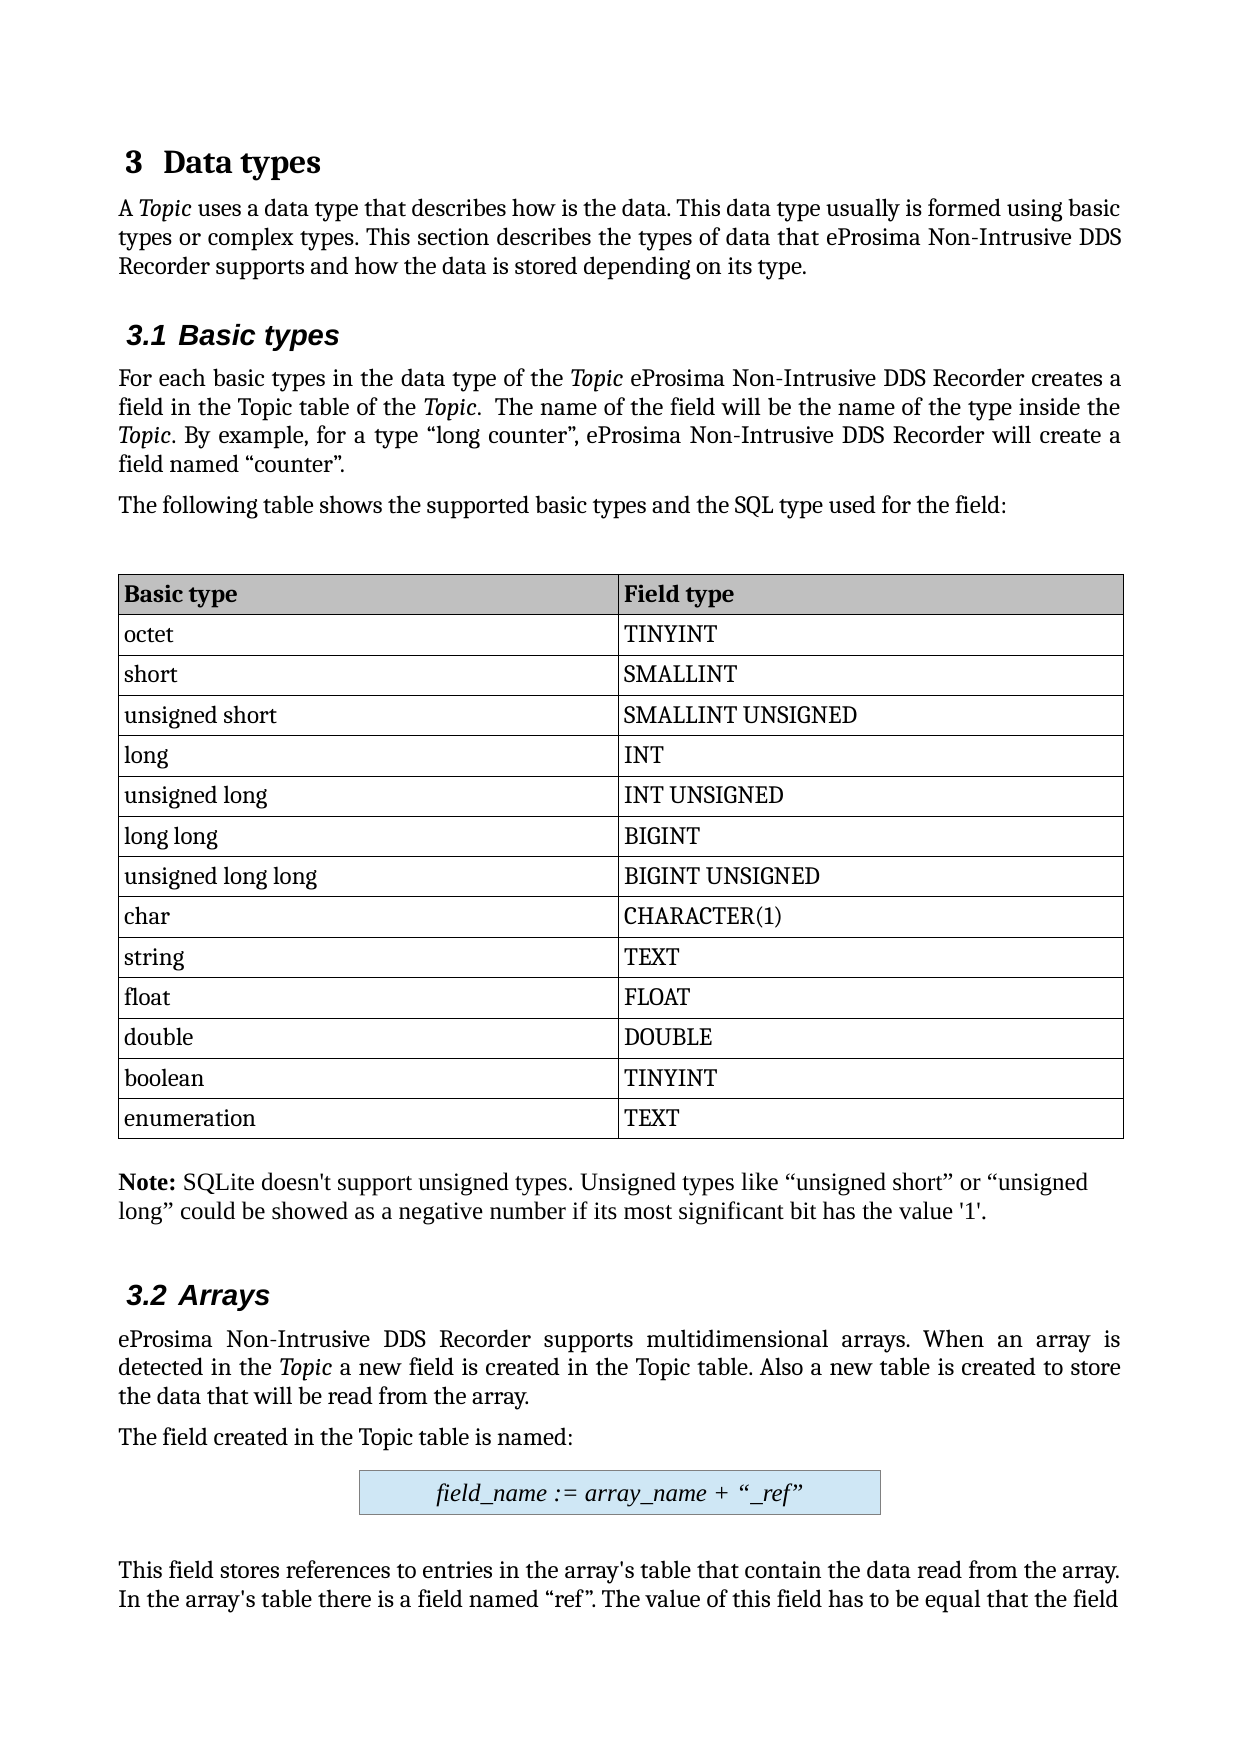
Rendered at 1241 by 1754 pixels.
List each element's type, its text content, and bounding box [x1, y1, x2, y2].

text For each basic types in the data type of the Topic eProsima Non-Intrusive DDS Recorder creates a field in the Topic table of the Topic. The name of the field will be the name of the type inside the Topic. By example, for a type “long counter”, eProsima Non-Intrusive DDS Recorder will create a field named “counter”. [118, 364, 1122, 479]
table_cell TEXT [619, 938, 1123, 977]
table_cell SMALLINT [619, 656, 1123, 695]
table_cell float [119, 978, 618, 1017]
text eProsima Non-Intrusive DDS Recorder supports multidimensional arrays. When an array is detected in the Topic a new field is created in the Topic table. Also a new table is created to store the data that will be read from the array. [118, 1324, 1122, 1411]
text The following table shows the supported basic types and the SQL type used for the field: [118, 491, 1122, 520]
table_cell TINYINT [619, 1059, 1123, 1098]
table_cell TEXT [619, 1099, 1123, 1138]
subtitle Basic types [118, 318, 1122, 351]
table_cell long long [119, 817, 618, 856]
table_cell SMALLINT UNSIGNED [619, 696, 1123, 735]
subtitle Arrays [118, 1278, 1122, 1312]
table_cell INT [619, 736, 1123, 776]
table_header Field type [619, 575, 1123, 614]
table_cell INT UNSIGNED [619, 777, 1123, 816]
table_cell FLOAT [619, 978, 1123, 1017]
table_header Basic type [119, 575, 618, 614]
table_cell unsigned long [119, 777, 618, 816]
text The field created in the Topic table is named: [118, 1423, 1122, 1452]
subtitle Data types [118, 143, 1122, 182]
table_cell short [119, 656, 618, 695]
table_cell BIGINT [619, 817, 1123, 856]
table_cell BIGINT UNSIGNED [619, 857, 1123, 896]
table_cell string [119, 938, 618, 977]
table_cell double [119, 1019, 618, 1058]
table_cell unsigned long long [119, 857, 618, 896]
table_cell long [119, 736, 618, 776]
text This field stores references to entries in the array's table that contain the data read from the array. In the array's table there is a field named “ref”. The value of this field has to be equal that the field [118, 1556, 1122, 1613]
table_cell DOUBLE [619, 1019, 1123, 1058]
table_cell unsigned short [119, 696, 618, 735]
table_cell boolean [119, 1059, 618, 1098]
table_cell TINYINT [619, 615, 1123, 654]
table_cell CHARACTER(1) [619, 897, 1123, 937]
text A Topic uses a data type that describes how is the data. This data type usually is formed using basic types or complex types. This section describes the types of data that eProsima Non-Intrusive DDS Recorder supports and how the data is stored depending on its type. [118, 194, 1122, 280]
table_cell octet [119, 615, 618, 654]
table_cell enumeration [119, 1099, 618, 1138]
text Note: SQLite doesn't support unsigned types. Unsigned types like “unsigned short” or “unsigned long” could be showed as a negative number if its most significant bit has the value '1'. [118, 1167, 1122, 1225]
table_cell char [119, 897, 618, 937]
